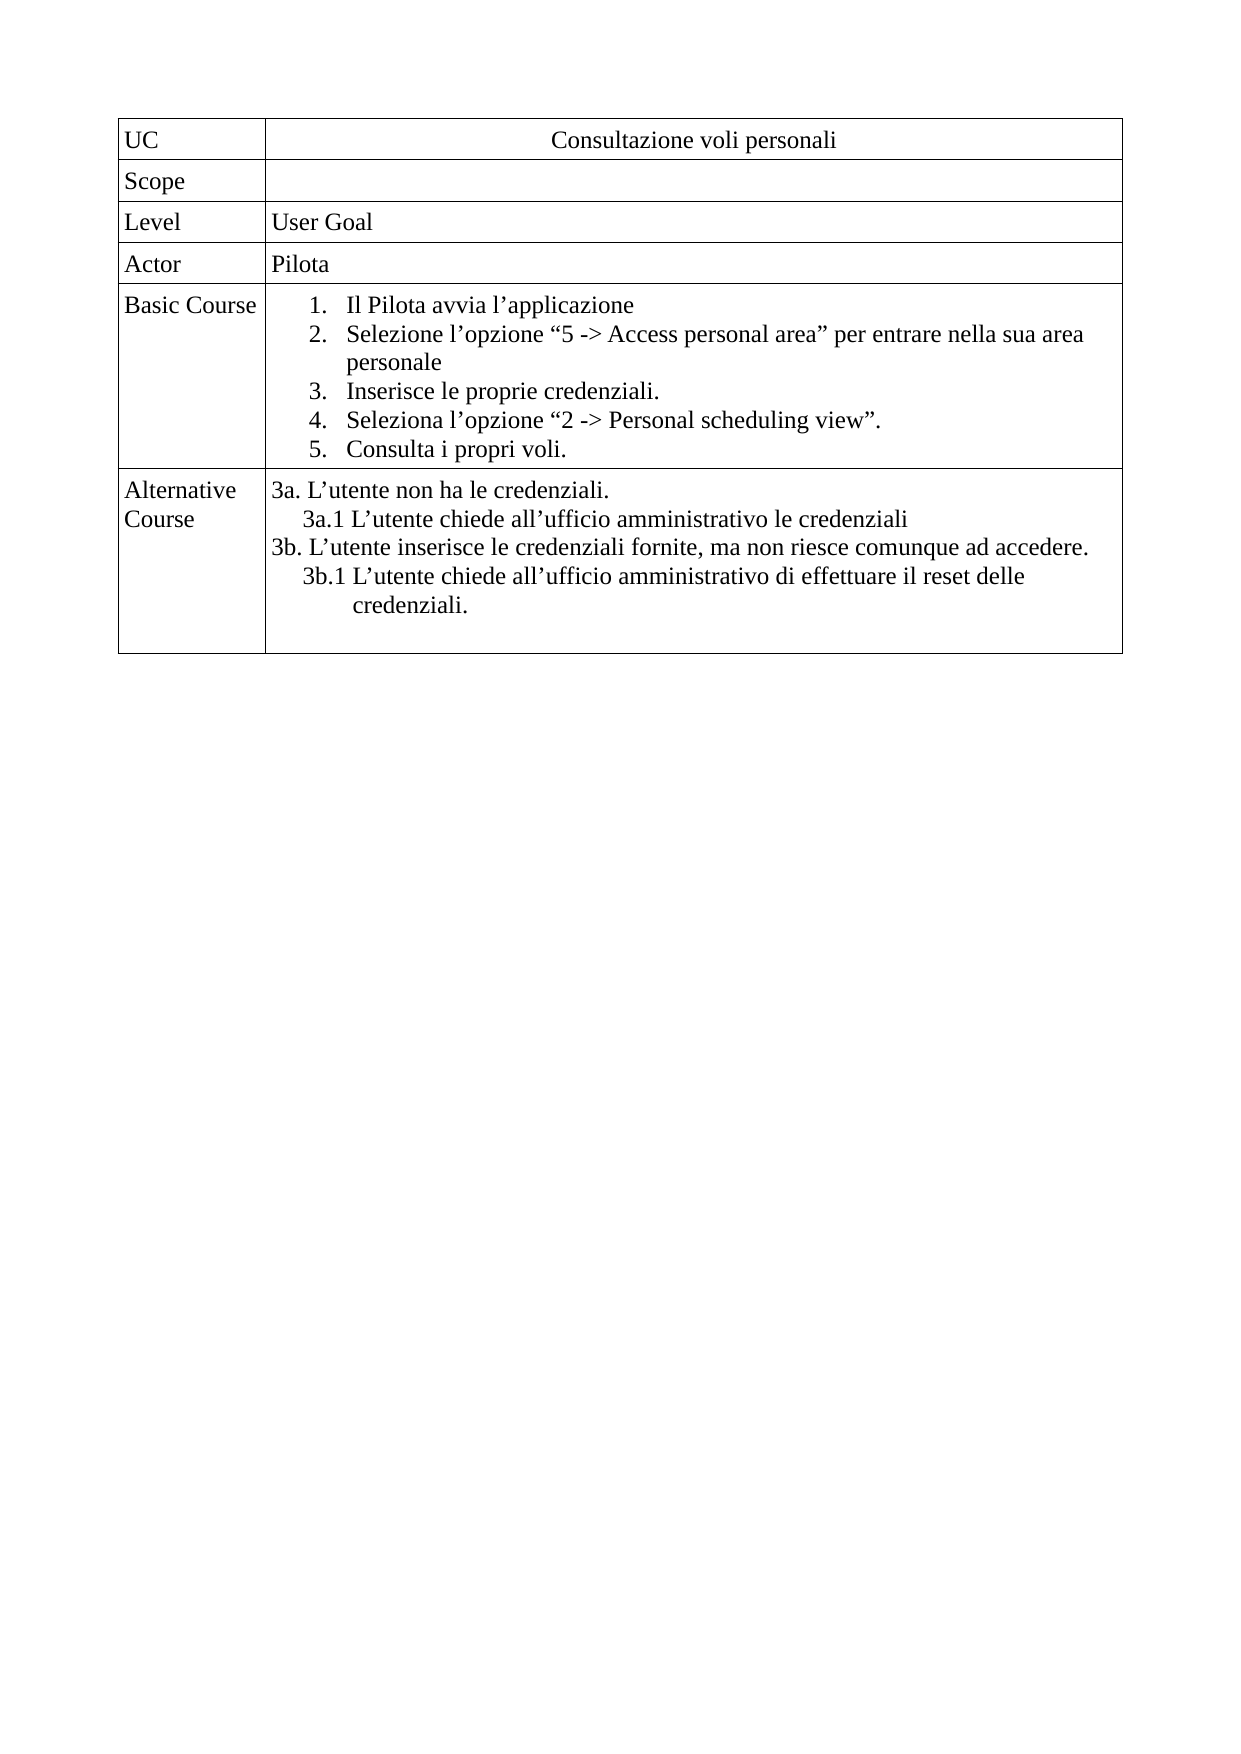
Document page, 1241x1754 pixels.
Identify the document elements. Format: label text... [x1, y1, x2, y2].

table_header Consultazione voli personali [266, 119, 1122, 159]
table_cell 3a. L’utente non ha le credenziali. 3a.1 L’utente chiede all’ufficio amministrativo le credenziali 3b. L’utente inserisce le credenziali fornite, ma non riesce comunque ad accedere. 3b.1 L’utente chiede all’ufficio amministrativo di effettuare il reset delle credenziali. [266, 469, 1122, 653]
table_cell Pilota [266, 243, 1122, 283]
table_cell [266, 160, 1122, 201]
table_cell User Goal [266, 202, 1122, 242]
table_cell Level [119, 202, 265, 242]
table_cell Il Pilota avvia l’applicazione Selezione l’opzione “5 -> Access personal area” per entrare nella sua area personale Inserisce le proprie credenziali. Seleziona l’opzione “2 -> Personal scheduling view”. Consulta i propri voli. [266, 284, 1122, 468]
table_cell Actor [119, 243, 265, 283]
table_cell Alternative Course [119, 469, 265, 653]
table_cell Scope [119, 160, 265, 201]
table_cell Basic Course [119, 284, 265, 468]
table_header UC [119, 119, 265, 159]
